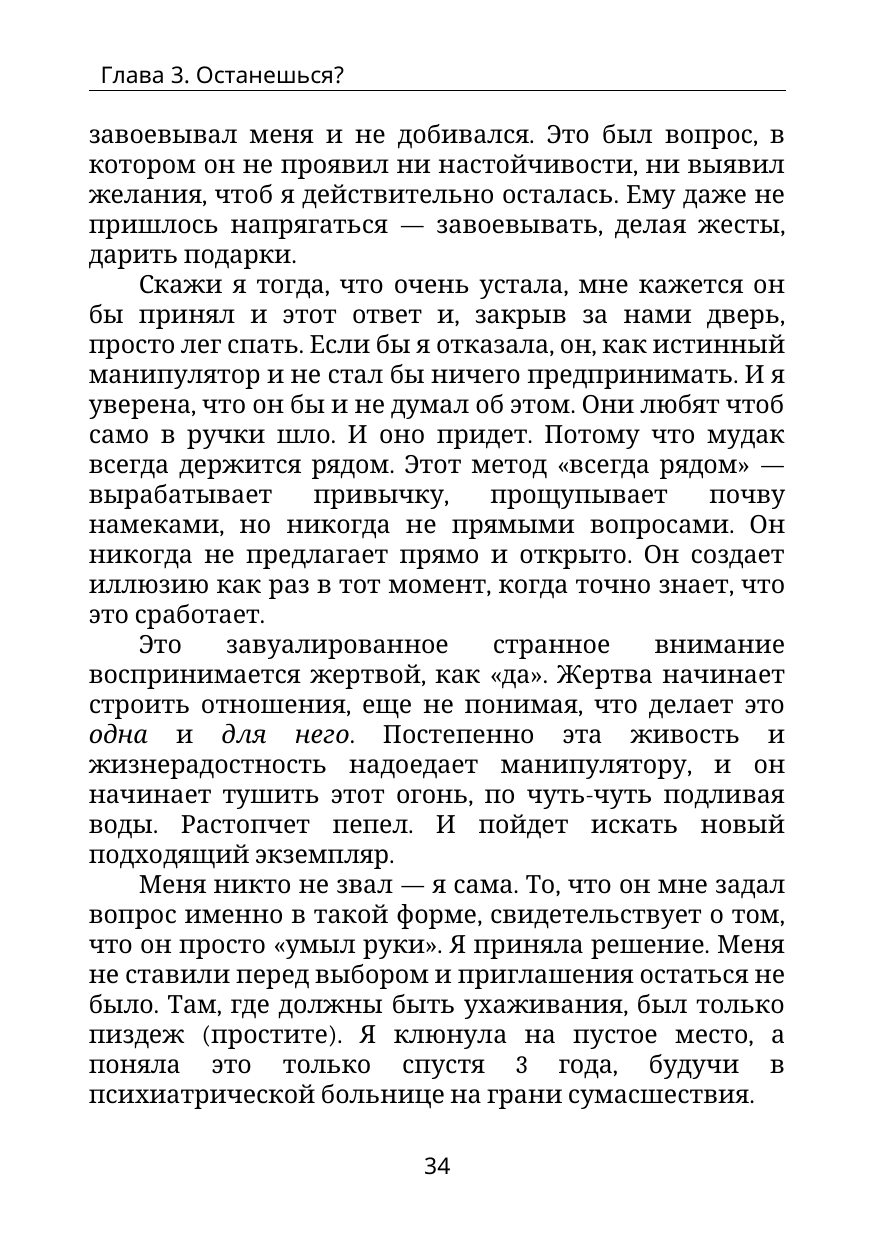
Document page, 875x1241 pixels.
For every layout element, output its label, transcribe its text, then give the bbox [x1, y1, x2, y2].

text Это завуалированное странное внимание воспринимается жертвой, как «да». Жертва начинает строить отношения, еще не понимая, что делает это одна и для него. Постепенно эта живость и жизнерадостность надоедает манипулятору, и он начинает тушить этот огонь, по чуть-чуть подливая воды. Растопчет пепел. И пойдет искать новый подходящий экземпляр. [88, 630, 786, 870]
text Скажи я тогда, что очень устала, мне кажется он бы принял и этот ответ и, закрыв за нами дверь, просто лег спать. Если бы я отказала, он, как истинный манипулятор и не стал бы ничего предпринимать. И я уверена, что он бы и не думал об этом. Они любят чтоб само в ручки шло. И оно придет. Потому что мудак всегда держится рядом. Этот метод «всегда рядом» — вырабатывает привычку, прощупывает почву намеками, но никогда не прямыми вопросами. Он никогда не предлагает прямо и открыто. Он создает иллюзию как раз в тот момент, когда точно знает, что это сработает. [88, 270, 786, 630]
text Меня никто не звал — я сама. То, что он мне задал вопрос именно в такой форме, свидетельствует о том, что он просто «умыл руки». Я приняла решение. Меня не ставили перед выбором и приглашения остаться не было. Там, где должны быть ухаживания, был только пиздеж (простите). Я клюнула на пустое место, а поняла это только спустя 3 года, будучи в психиатрической больнице на грани сумасшествия. [88, 870, 786, 1110]
text завоевывал меня и не добивался. Это был вопрос, в котором он не проявил ни настойчивости, ни выявил желания, чтоб я действительно осталась. Ему даже не пришлось напрягаться — завоевывать, делая жесты, дарить подарки. [88, 120, 786, 270]
